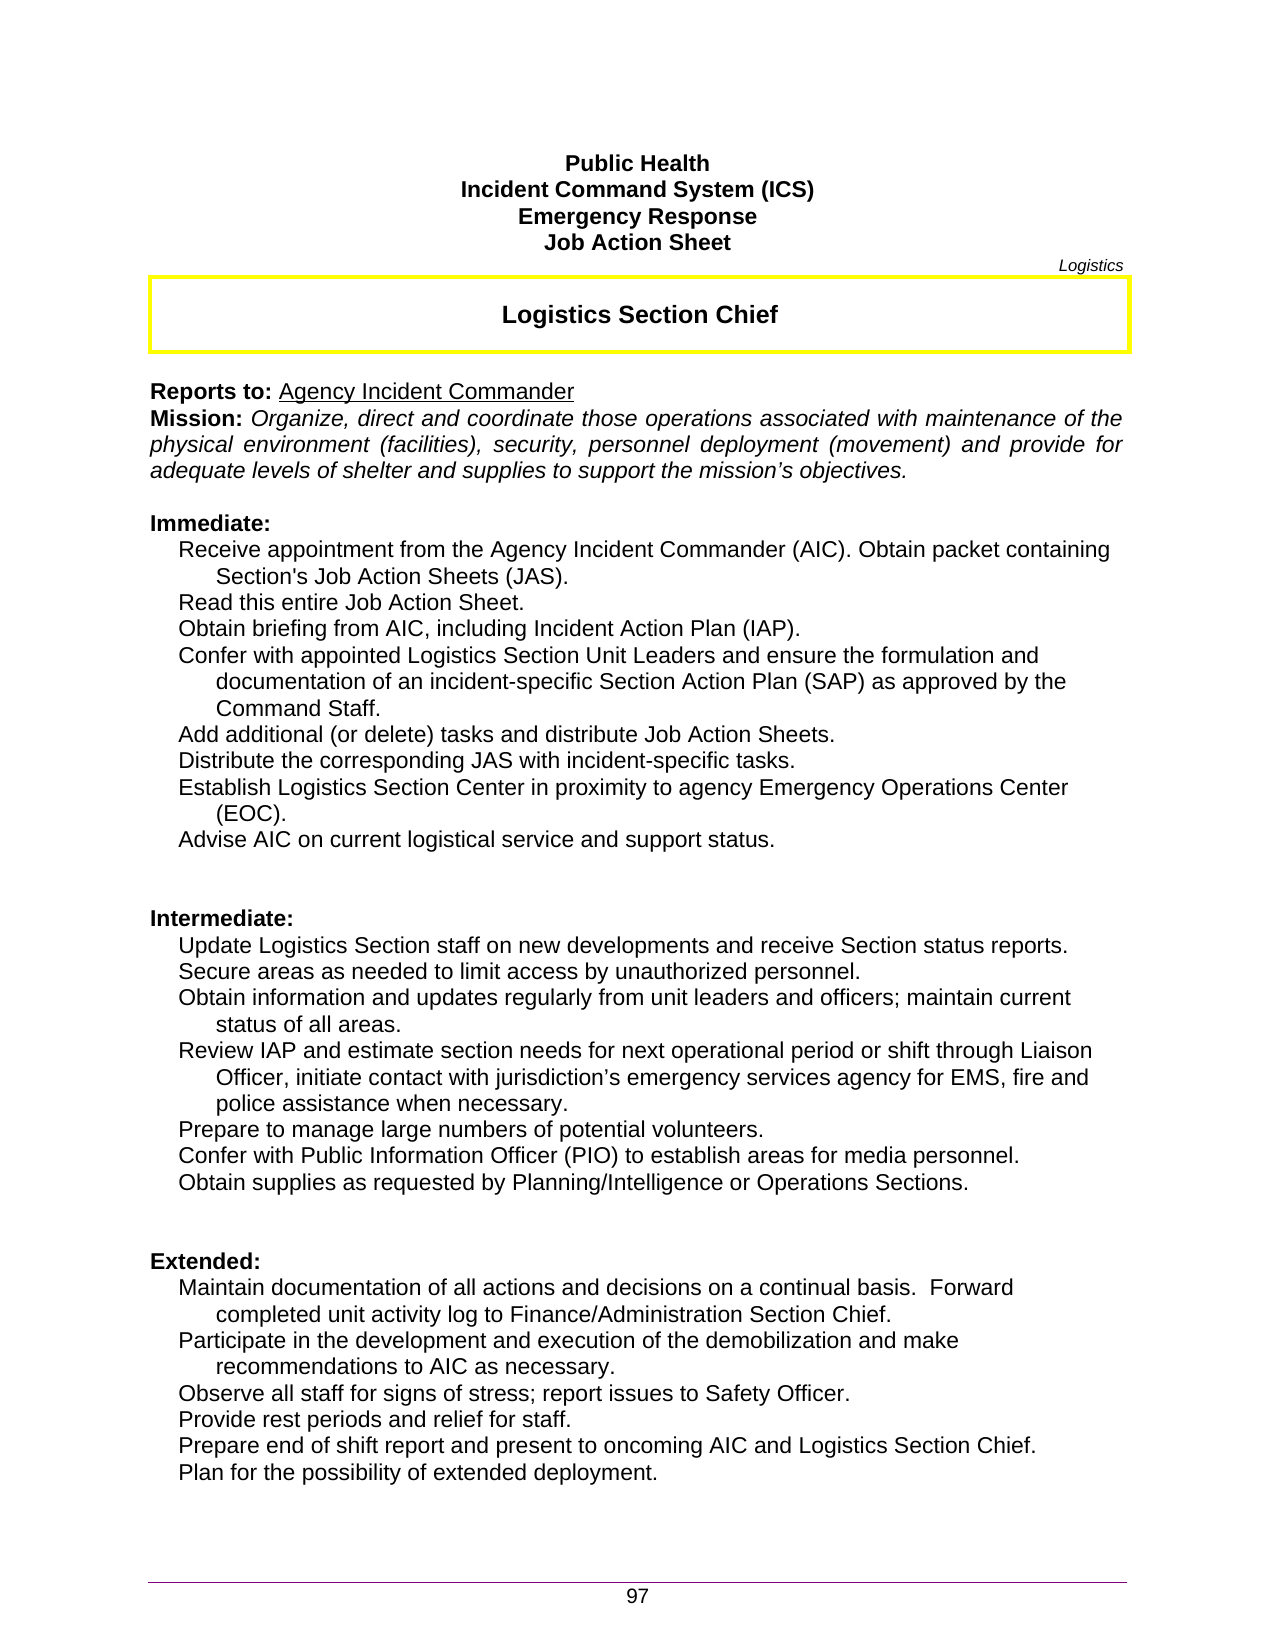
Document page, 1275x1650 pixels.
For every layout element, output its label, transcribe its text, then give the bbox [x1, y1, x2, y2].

subtitle Logistics [150, 255, 1125, 274]
subtitle Read this entire Job Action Sheet. [178, 589, 1125, 615]
subtitle Obtain supplies as requested by Planning/Intelligence or Operations Sections. [178, 1169, 1125, 1195]
table_header Logistics Section Chief [152, 279, 1127, 349]
text Incident Command System (ICS) [150, 176, 1125, 203]
subtitle Secure areas as needed to limit access by unauthorized personnel. [178, 958, 1125, 984]
subtitle Maintain documentation of all actions and decisions on a continual basis. Forward completed unit activity log to Finance/Administration Section Chief. [178, 1274, 1125, 1327]
subtitle Participate in the development and execution of the demobilization and make recommendations to AIC as necessary. [178, 1327, 1125, 1380]
subtitle Provide rest periods and relief for staff. [178, 1406, 1125, 1432]
subtitle Add additional (or delete) tasks and distribute Job Action Sheets. [178, 721, 1125, 747]
text Reports to: Agency Incident Commander [150, 378, 1125, 404]
text Extended: [150, 1248, 1125, 1274]
subtitle Update Logistics Section staff on new developments and receive Section status reports. [178, 932, 1125, 958]
subtitle Advise AIC on current logistical service and support status. [178, 826, 1125, 853]
subtitle Prepare end of shift report and present to oncoming AIC and Logistics Section Chief. [178, 1432, 1125, 1459]
subtitle Confer with appointed Logistics Section Unit Leaders and ensure the formulation and documentation of an incident-specific Section Action Plan (SAP) as approved by the Command Staff. [178, 642, 1125, 721]
subtitle Prepare to manage large numbers of potential volunteers. [178, 1116, 1125, 1142]
text Intermediate: [150, 905, 1125, 932]
subtitle Receive appointment from the Agency Incident Commander (AIC). Obtain packet containing Section's Job Action Sheets (JAS). [178, 536, 1125, 589]
subtitle Obtain briefing from AIC, including Incident Action Plan (IAP). [178, 615, 1125, 642]
subtitle Observe all staff for signs of stress; report issues to Safety Officer. [178, 1380, 1125, 1406]
subtitle Confer with Public Information Officer (PIO) to establish areas for media personnel. [178, 1142, 1125, 1169]
text Mission: Organize, direct and coordinate those operations associated with maintenance of the physical environment (facilities), security, personnel deployment (movement) and provide for adequate levels of shelter and supplies to support the mission’s objectives. [150, 404, 1125, 484]
text Emergency Response [150, 203, 1125, 229]
text Job Action Sheet [150, 229, 1125, 255]
subtitle Plan for the possibility of extended deployment. [178, 1459, 1125, 1485]
subtitle Distribute the corresponding JAS with incident-specific tasks. [178, 747, 1125, 773]
subtitle Review IAP and estimate section needs for next operational period or shift through Liaison Officer, initiate contact with jurisdiction’s emergency services agency for EMS, fire and police assistance when necessary. [178, 1037, 1125, 1116]
subtitle Establish Logistics Section Center in proximity to agency Emergency Operations Center (EOC). [178, 773, 1125, 826]
subtitle Obtain information and updates regularly from unit leaders and officers; maintain current status of all areas. [178, 984, 1125, 1037]
text Public Health [150, 150, 1125, 176]
text Immediate: [150, 510, 1125, 536]
